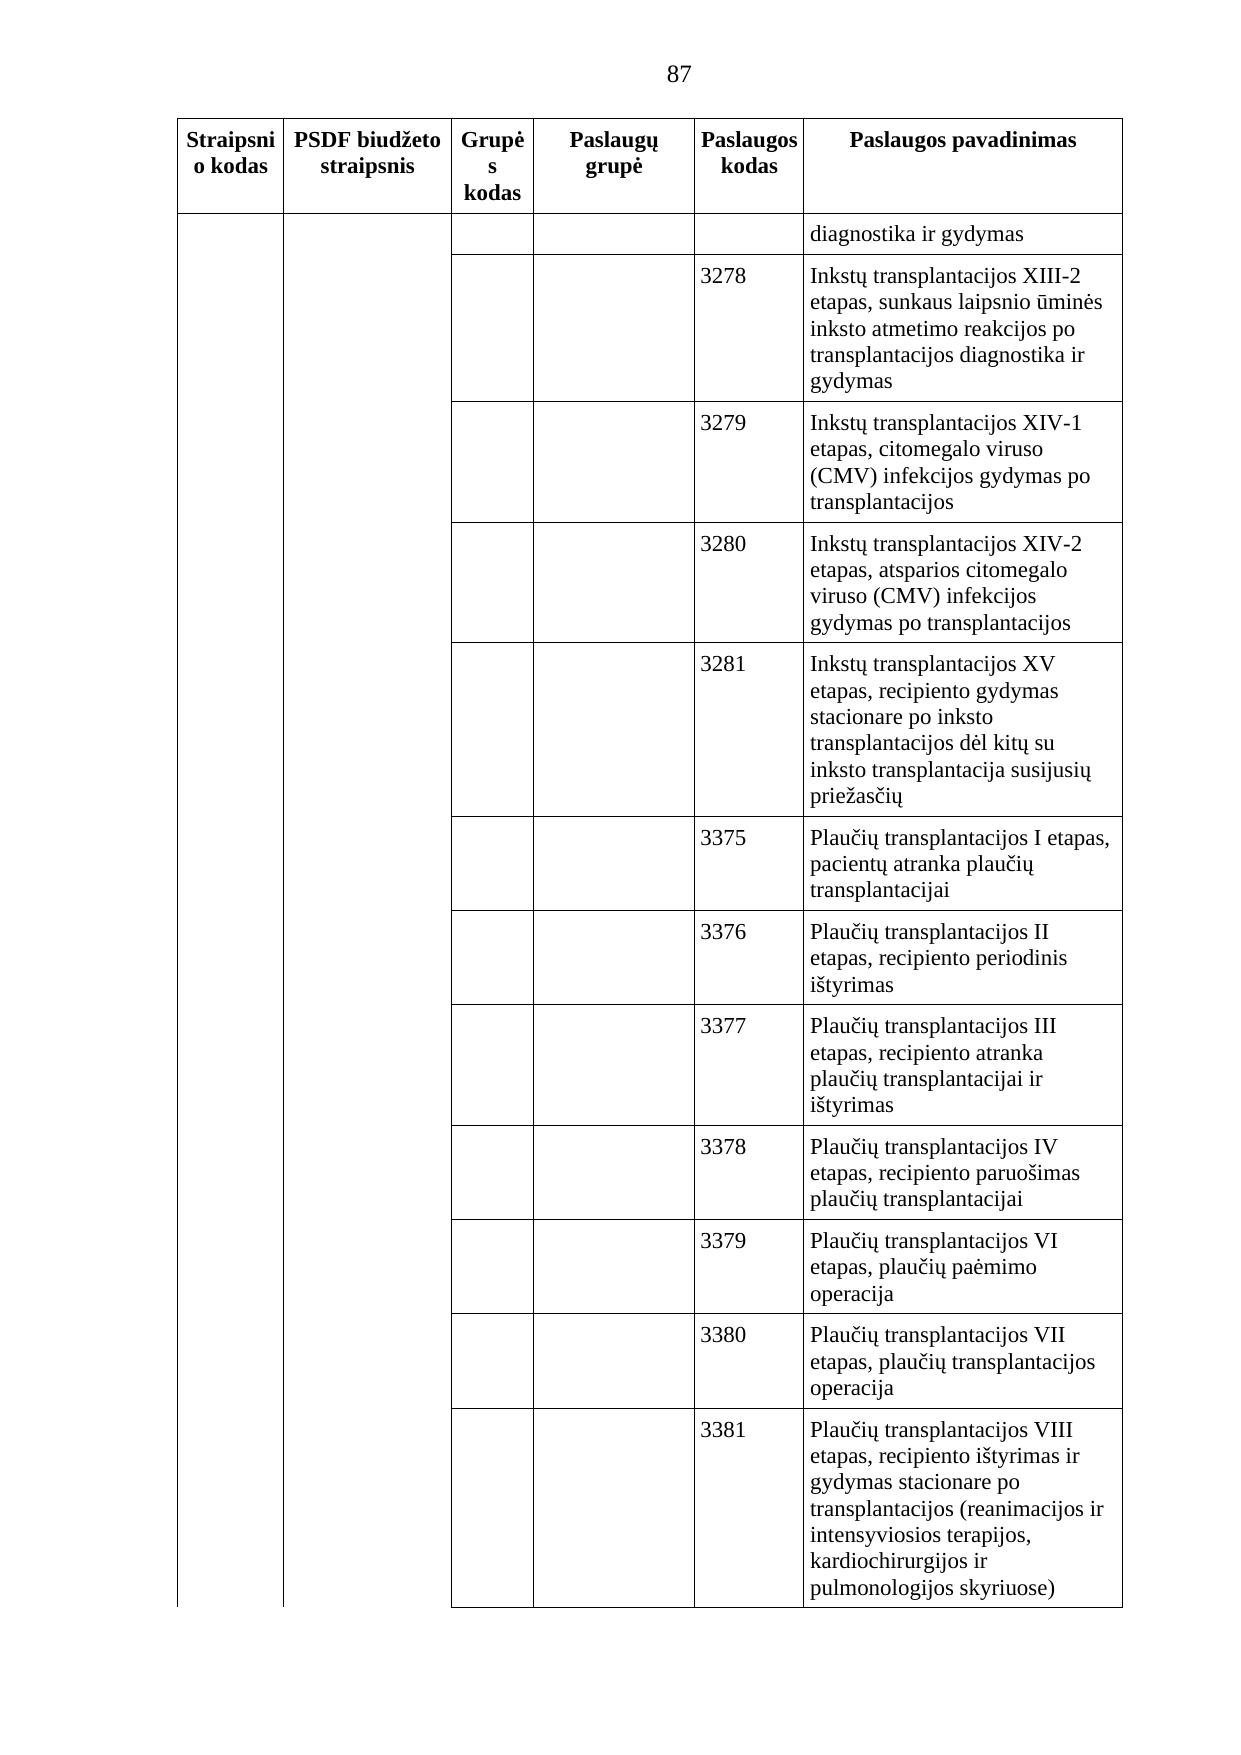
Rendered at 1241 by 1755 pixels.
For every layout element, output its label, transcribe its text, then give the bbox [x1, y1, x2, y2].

table_cell [178, 816, 283, 910]
table_cell [534, 1409, 694, 1607]
table_cell [284, 1408, 451, 1607]
table_header Straipsnio kodas [178, 119, 283, 212]
table_cell [284, 1313, 451, 1407]
table_cell [452, 214, 533, 254]
table_cell [534, 817, 694, 910]
table_cell [178, 1219, 283, 1313]
table_cell Plaučių transplantacijos III etapas, recipiento atranka plaučių transplantacijai ir ištyrimas [804, 1005, 1122, 1125]
table_header Grupės kodas [452, 119, 533, 212]
table_cell Inkstų transplantacijos XIII-2 etapas, sunkaus laipsnio ūminės inksto atmetimo reakcijos po transplantacijos diagnostika ir gydymas [804, 255, 1122, 401]
table_cell [452, 1126, 533, 1219]
table_cell [534, 643, 694, 816]
table_cell [284, 401, 451, 522]
table_cell [534, 214, 694, 254]
table_header Paslaugų grupė [534, 119, 694, 212]
table_cell diagnostika ir gydymas [804, 214, 1122, 254]
table_cell [284, 1004, 451, 1125]
table_cell 3378 [695, 1126, 803, 1219]
table_cell [178, 1125, 283, 1219]
table_cell [178, 642, 283, 816]
table_cell [178, 910, 283, 1004]
table_cell Plaučių transplantacijos VI etapas, plaučių paėmimo operacija [804, 1220, 1122, 1313]
table_cell Plaučių transplantacijos IV etapas, recipiento paruošimas plaučių transplantacijai [804, 1126, 1122, 1219]
table_cell [284, 214, 451, 254]
table_cell [534, 523, 694, 642]
table_cell [452, 402, 533, 522]
table_cell Inkstų transplantacijos XIV-2 etapas, atsparios citomegalo viruso (CMV) infekcijos gydymas po transplantacijos [804, 523, 1122, 642]
table_cell [452, 255, 533, 401]
table_cell 3375 [695, 817, 803, 910]
table_cell [534, 1126, 694, 1219]
table_cell [284, 642, 451, 816]
table_cell [452, 1220, 533, 1313]
table_cell 3280 [695, 523, 803, 642]
table_cell [284, 910, 451, 1004]
table_cell [452, 643, 533, 816]
table_cell [695, 214, 803, 254]
table_cell [178, 1408, 283, 1607]
table_header Paslaugos pavadinimas [804, 119, 1122, 212]
table_cell 3379 [695, 1220, 803, 1313]
table_cell [178, 401, 283, 522]
table_cell 3380 [695, 1314, 803, 1407]
table_cell [534, 1005, 694, 1125]
table_cell 3377 [695, 1005, 803, 1125]
table_cell 3278 [695, 255, 803, 401]
table_cell [284, 816, 451, 910]
table_cell [178, 522, 283, 642]
table_cell Plaučių transplantacijos II etapas, recipiento periodinis ištyrimas [804, 911, 1122, 1004]
table_cell Inkstų transplantacijos XV etapas, recipiento gydymas stacionare po inksto transplantacijos dėl kitų su inksto transplantacija susijusių priežasčių [804, 643, 1122, 816]
table_header PSDF biudžeto straipsnis [284, 119, 451, 212]
table_cell [534, 1314, 694, 1407]
table_cell [178, 1004, 283, 1125]
table_cell [178, 1313, 283, 1407]
table_cell [178, 214, 283, 254]
table_cell [452, 911, 533, 1004]
table_cell Plaučių transplantacijos VIII etapas, recipiento ištyrimas ir gydymas stacionare po transplantacijos (reanimacijos ir intensyviosios terapijos, kardiochirurgijos ir pulmonologijos skyriuose) [804, 1409, 1122, 1607]
table_cell [452, 1314, 533, 1407]
table_cell [534, 1220, 694, 1313]
table_cell [452, 1005, 533, 1125]
table_cell [284, 1219, 451, 1313]
table_cell [284, 1125, 451, 1219]
table_cell 3376 [695, 911, 803, 1004]
table_cell [534, 402, 694, 522]
table_cell Plaučių transplantacijos I etapas, pacientų atranka plaučių transplantacijai [804, 817, 1122, 910]
table_cell 3281 [695, 643, 803, 816]
table_cell 3279 [695, 402, 803, 522]
table_cell [534, 911, 694, 1004]
table_cell Inkstų transplantacijos XIV-1 etapas, citomegalo viruso (CMV) infekcijos gydymas po transplantacijos [804, 402, 1122, 522]
table_cell [452, 523, 533, 642]
table_cell [178, 254, 283, 401]
table_cell [452, 1409, 533, 1607]
table_cell Plaučių transplantacijos VII etapas, plaučių transplantacijos operacija [804, 1314, 1122, 1407]
table_cell [284, 254, 451, 401]
table_cell [534, 255, 694, 401]
table_cell [452, 817, 533, 910]
table_cell [284, 522, 451, 642]
table_cell 3381 [695, 1409, 803, 1607]
table_header Paslaugos kodas [695, 119, 803, 212]
